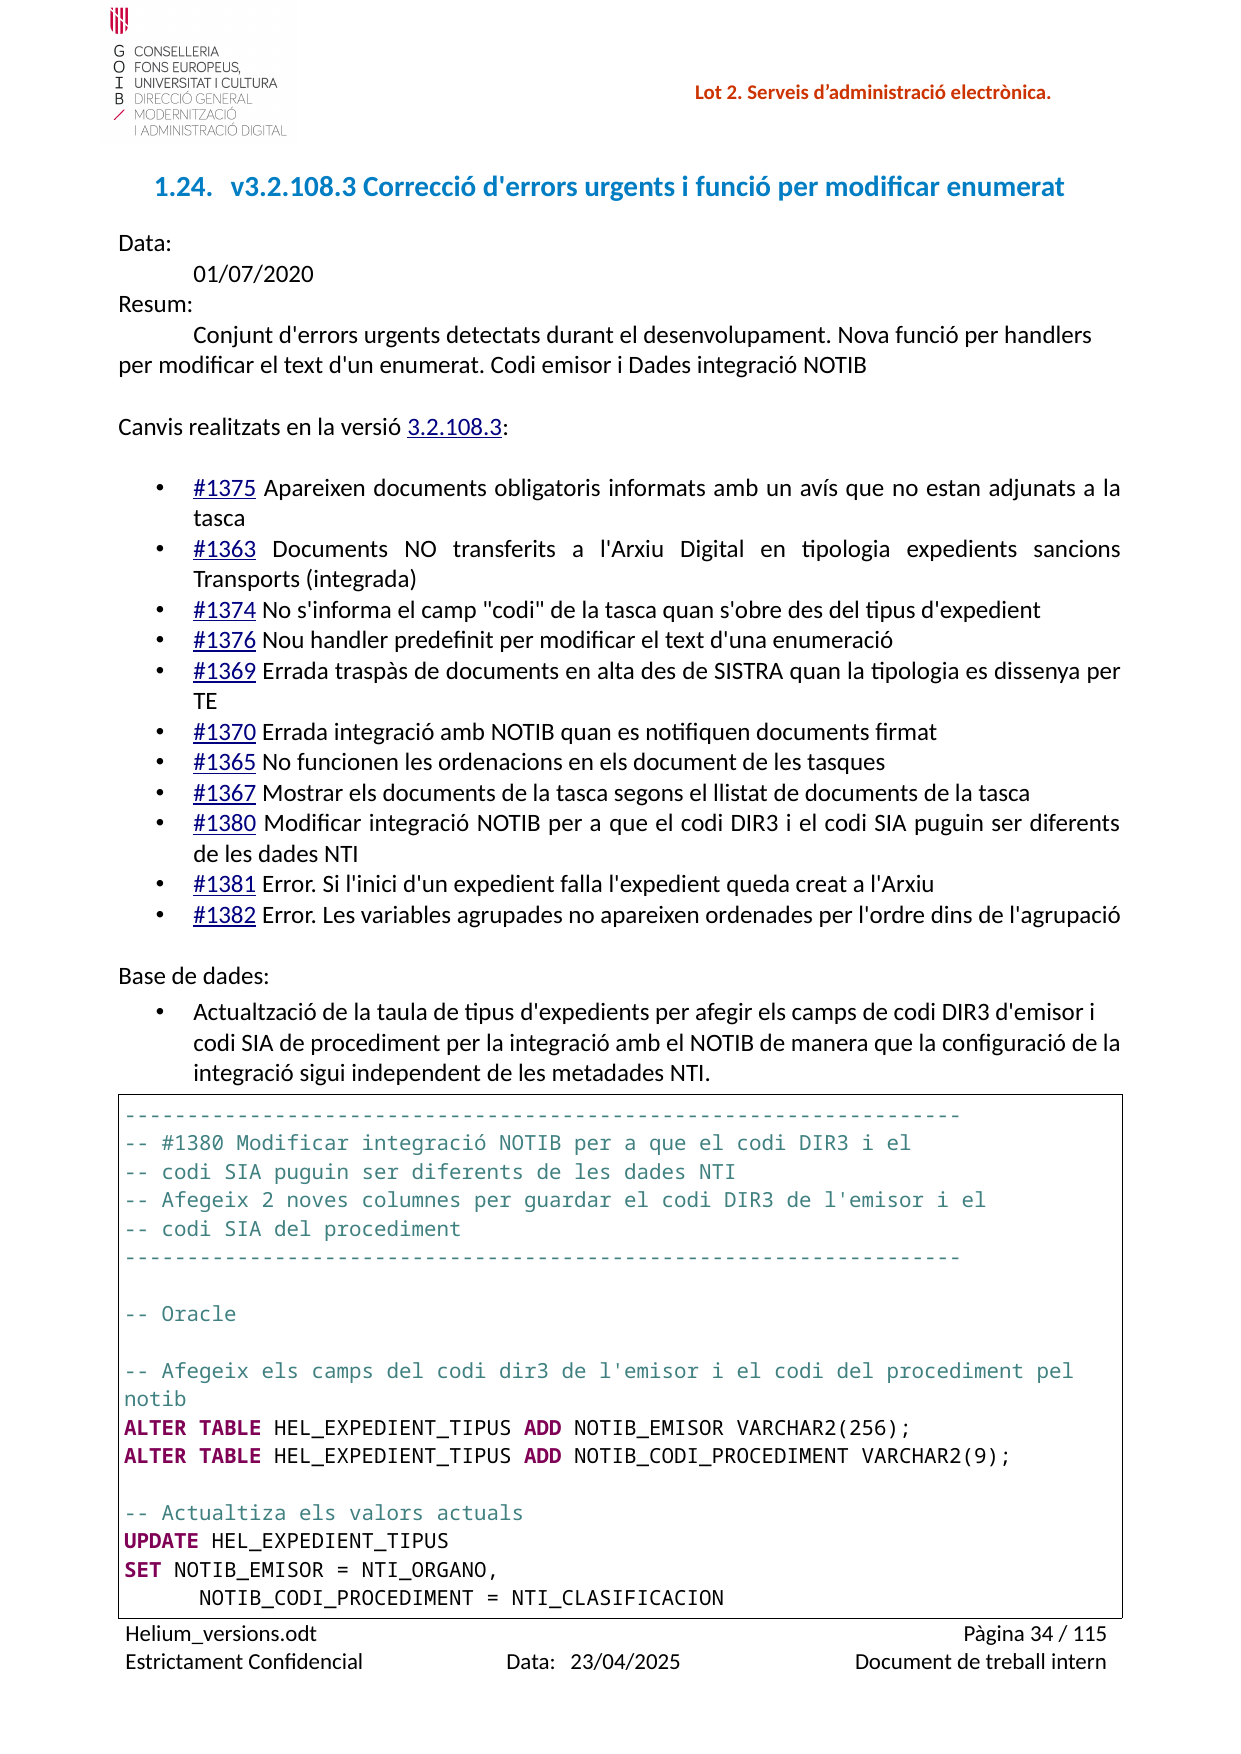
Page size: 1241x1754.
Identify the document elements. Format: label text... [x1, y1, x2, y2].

list #1363 Documents NO transferits a l'Arxiu Digital en tipologia expedients sancions Transports (integrada) [156, 533, 1122, 594]
list #1375 Apareixen documents obligatoris informats amb un avís que no estan adjunats a la tasca [156, 472, 1122, 533]
text Conjunt d'errors urgents detectats durant el desenvolupament. Nova funció per handlers per modificar el text d'un enumerat. Codi emisor i Dades integració NOTIB [118, 319, 1122, 380]
text Base de dades: [118, 960, 1122, 991]
subtitle v3.2.108.3 Correcció d'errors urgents i funció per modificar enumerat [153, 168, 1122, 204]
text Resum: [118, 289, 1122, 319]
list #1382 Error. Les variables agrupades no apareixen ordenades per l'ordre dins de l'agrupació [156, 899, 1122, 929]
list #1367 Mostrar els documents de la tasca segons el llistat de documents de la tasca [156, 777, 1122, 807]
text Canvis realitzats en la versió 3.2.108.3: [118, 411, 1122, 441]
list #1370 Errada integració amb NOTIB quan es notifiquen documents firmat [156, 716, 1122, 746]
list #1381 Error. Si l'inici d'un expedient falla l'expedient queda creat a l'Arxiu [156, 868, 1122, 899]
list #1365 No funcionen les ordenacions en els document de les tasques [156, 746, 1122, 777]
list Actualtzació de la taula de tipus d'expedients per afegir els camps de codi DIR3 d'emisor i codi SIA de procediment per la integració amb el NOTIB de manera que la configuració de la integració sigui independent de les metadades NTI. [156, 997, 1122, 1088]
list #1380 Modificar integració NOTIB per a que el codi DIR3 i el codi SIA puguin ser diferents de les dades NTI [156, 807, 1122, 868]
table_header ------------------------------------------------------------------- -- #1380 Modificar integració NOTIB per a que el codi DIR3 i el -- codi SIA puguin ser diferents de les dades NTI -- Afegeix 2 noves columnes per guardar el codi DIR3 de l'emisor i el -- codi SIA del procediment ------------------------------------------------------------------- -- Oracle -- Afegeix els camps del codi dir3 de l'emisor i el codi del procediment pel notib ALTER TABLE HEL_EXPEDIENT_TIPUS ADD NOTIB_EMISOR VARCHAR2(256); ALTER TABLE HEL_EXPEDIENT_TIPUS ADD NOTIB_CODI_PROCEDIMENT VARCHAR2(9); -- Actualtiza els valors actuals UPDATE HEL_EXPEDIENT_TIPUS SET NOTIB_EMISOR = NTI_ORGANO, NOTIB_CODI_PROCEDIMENT = NTI_CLASIFICACION [119, 1095, 1122, 1617]
list #1374 No s'informa el camp "codi" de la tasca quan s'obre des del tipus d'expedient [156, 594, 1122, 624]
picture [100, 0, 297, 144]
text 01/07/2020 [118, 258, 1122, 289]
text Data: [118, 228, 1122, 258]
list #1376 Nou handler predefinit per modificar el text d'una enumeració [156, 624, 1122, 655]
list #1369 Errada traspàs de documents en alta des de SISTRA quan la tipologia es dissenya per TE [156, 655, 1122, 716]
